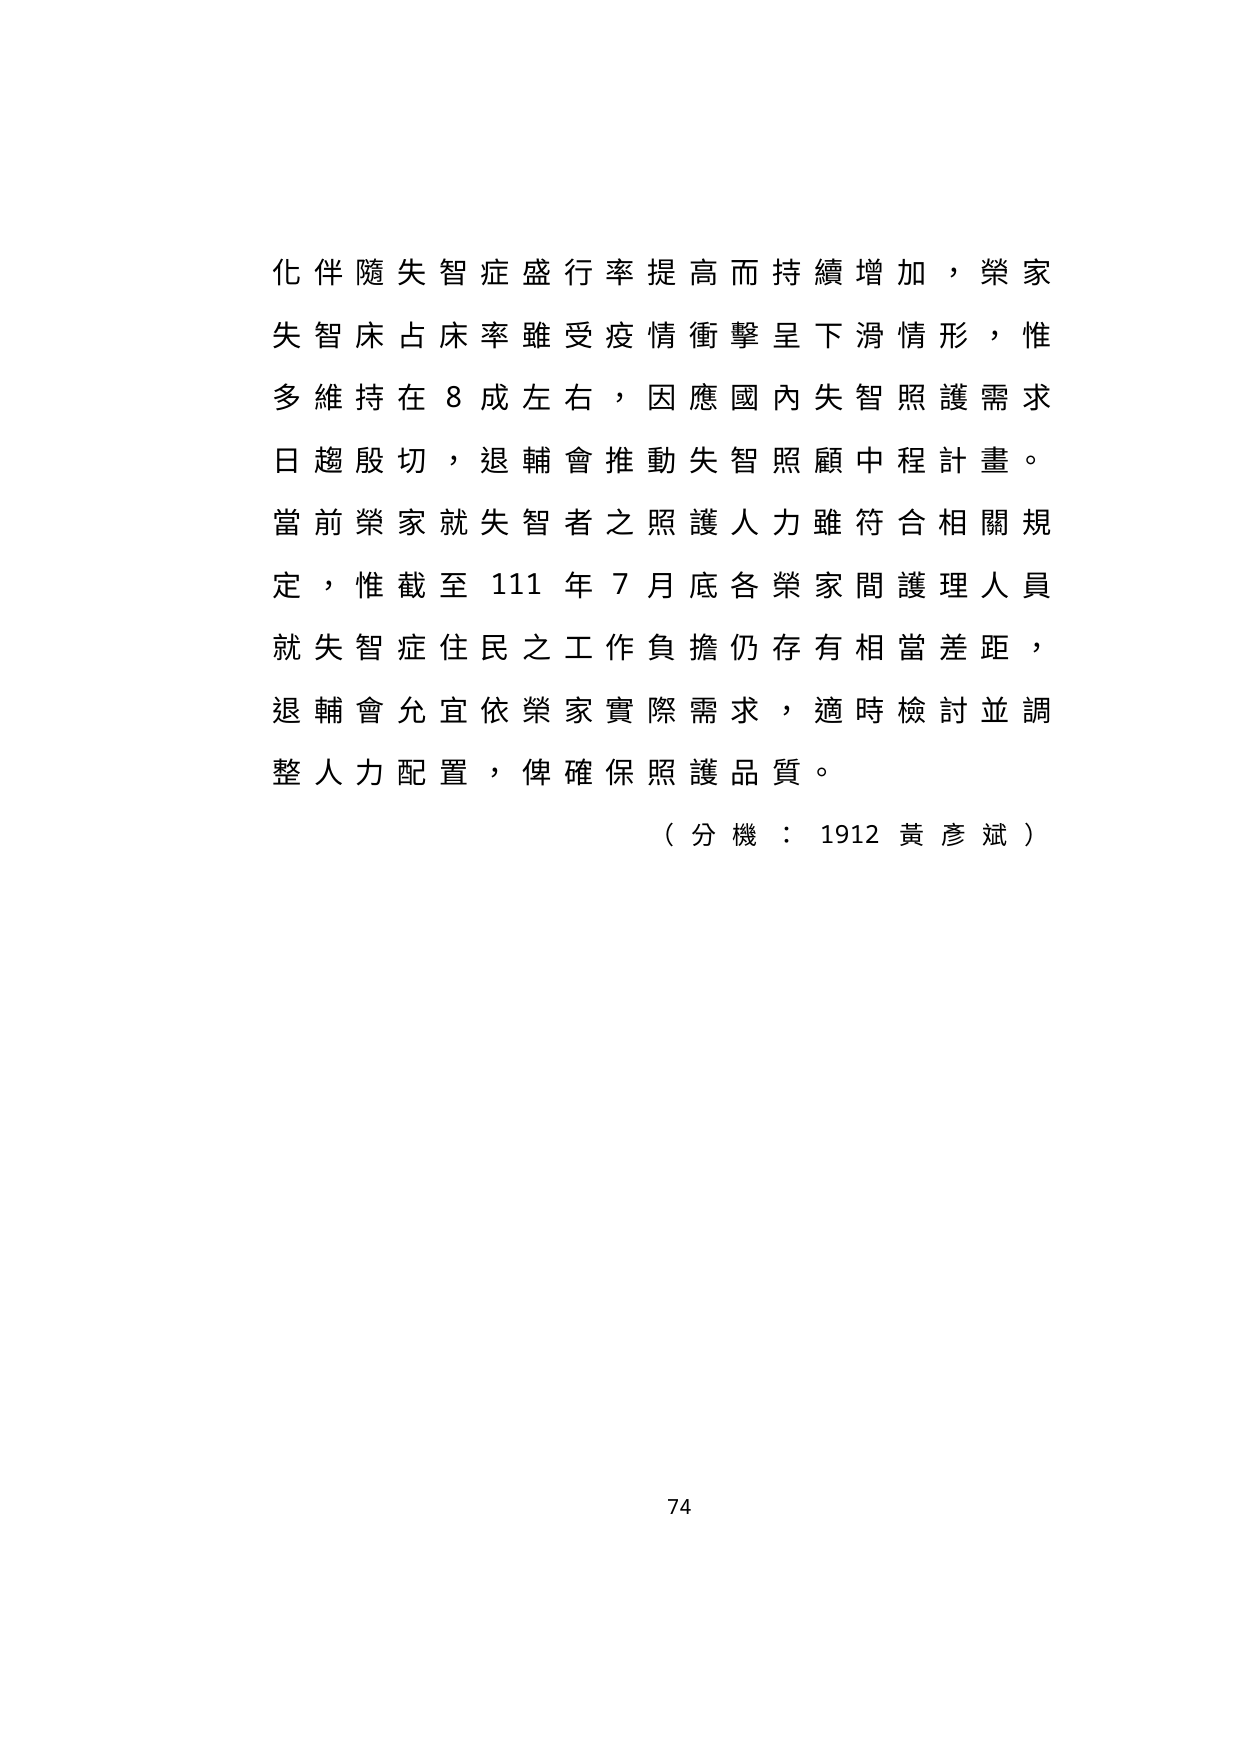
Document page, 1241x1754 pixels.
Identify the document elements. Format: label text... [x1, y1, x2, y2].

text （分機：1912黃彥斌） [183, 792, 1058, 854]
text 化伴隨失智症盛行率提高而持續增加，榮家失智床占床率雖受疫情衝擊呈下滑情形，惟多維持在8成左右，因應國內失智照護需求日趨殷切，退輔會推動失智照顧中程計畫。當前榮家就失智者之照護人力雖符合相關規定，惟截至111年7月底各榮家間護理人員就失智症住民之工作負擔仍存有相當差距，退輔會允宜依榮家實際需求，適時檢討並調整人力配置，俾確保照護品質。 [242, 229, 1058, 792]
